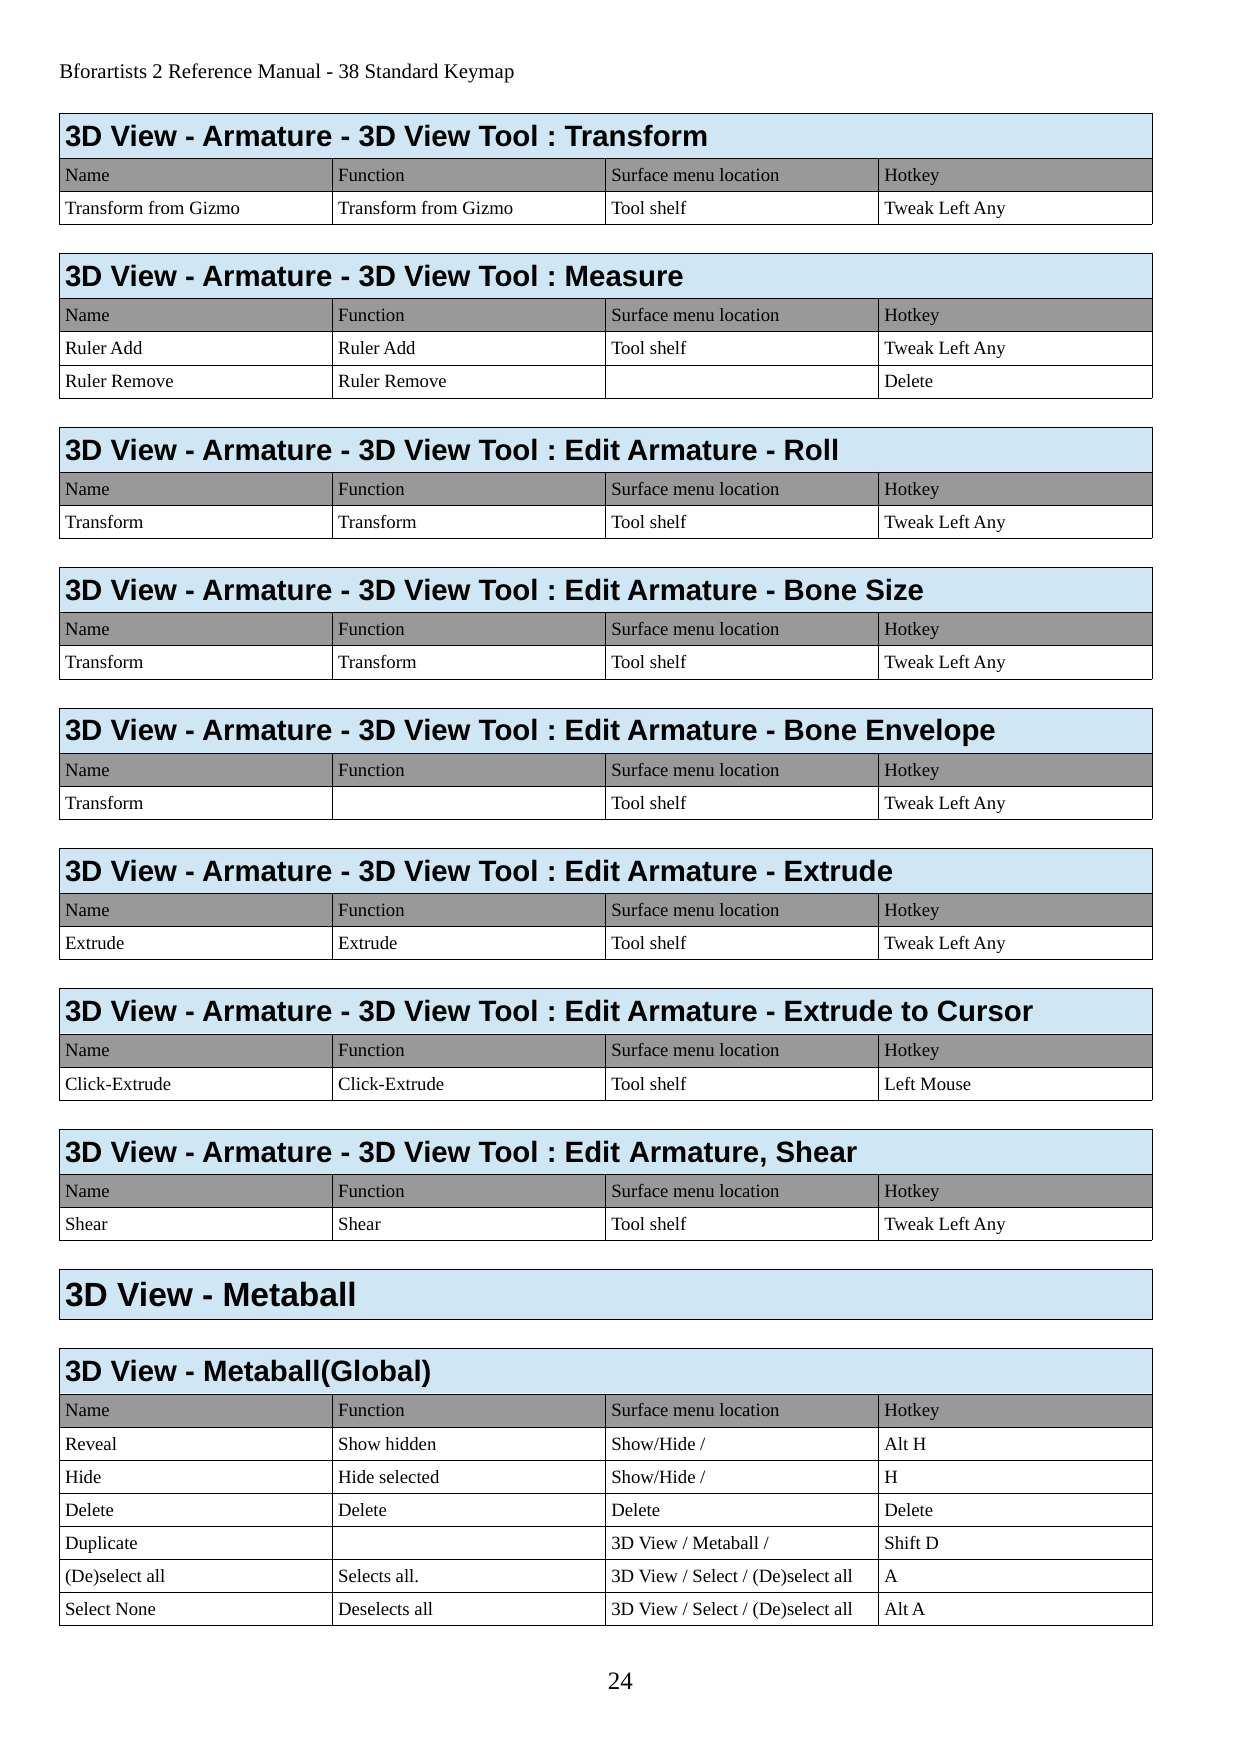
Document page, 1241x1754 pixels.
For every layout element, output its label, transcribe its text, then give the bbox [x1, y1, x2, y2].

table_cell H [879, 1461, 1152, 1493]
table_cell Tool shelf [606, 927, 878, 959]
table_cell Function [333, 1035, 605, 1067]
table_cell Function [333, 473, 605, 505]
table_cell Hotkey [879, 1395, 1152, 1427]
table_cell Tweak Left Any [879, 1208, 1152, 1240]
table_cell Deselects all [333, 1593, 605, 1625]
table_cell Tool shelf [606, 787, 878, 819]
table_cell Tool shelf [606, 192, 878, 224]
table_cell Name [60, 473, 332, 505]
table_header 3D View - Metaball [60, 1270, 1152, 1319]
table_cell Delete [60, 1494, 332, 1526]
table_cell Hotkey [879, 159, 1152, 191]
table_cell Transform [60, 787, 332, 819]
table_cell Shear [60, 1208, 332, 1240]
table_cell [333, 787, 605, 819]
table_cell Surface menu location [606, 1175, 878, 1207]
table_cell Surface menu location [606, 894, 878, 926]
table_header 3D View - Armature - 3D View Tool : Edit Armature - Bone Envelope [60, 709, 1152, 753]
table_cell Function [333, 159, 605, 191]
table_header 3D View - Armature - 3D View Tool : Edit Armature - Extrude to Cursor [60, 989, 1152, 1033]
table_cell [333, 1527, 605, 1559]
table_cell Shear [333, 1208, 605, 1240]
table_cell Function [333, 754, 605, 786]
table_cell Transform [60, 506, 332, 538]
table_cell Name [60, 299, 332, 331]
table_cell Shift D [879, 1527, 1152, 1559]
table_cell Surface menu location [606, 299, 878, 331]
table_cell Extrude [333, 927, 605, 959]
table_cell 3D View / Metaball / [606, 1527, 878, 1559]
table_cell Hide selected [333, 1461, 605, 1493]
table_cell Ruler Remove [333, 366, 605, 398]
table_cell A [879, 1560, 1152, 1592]
table_cell Function [333, 613, 605, 645]
table_cell Tool shelf [606, 646, 878, 678]
table_cell Select None [60, 1593, 332, 1625]
table_header 3D View - Armature - 3D View Tool : Transform [60, 114, 1152, 158]
table_cell Hotkey [879, 1175, 1152, 1207]
table_cell Surface menu location [606, 159, 878, 191]
table_cell Delete [333, 1494, 605, 1526]
table_cell Hotkey [879, 613, 1152, 645]
table_cell Click-Extrude [60, 1068, 332, 1100]
table_cell Hotkey [879, 754, 1152, 786]
table_cell Name [60, 754, 332, 786]
table_cell Name [60, 894, 332, 926]
table_header 3D View - Metaball(Global) [60, 1349, 1152, 1393]
table_cell Hotkey [879, 473, 1152, 505]
table_cell Transform [333, 506, 605, 538]
table_cell Transform [333, 646, 605, 678]
table_cell Tool shelf [606, 506, 878, 538]
table_cell Tweak Left Any [879, 332, 1152, 364]
table_cell Ruler Add [333, 332, 605, 364]
table_cell Surface menu location [606, 1395, 878, 1427]
table_cell [606, 366, 878, 398]
table_cell Name [60, 1035, 332, 1067]
table_cell Hotkey [879, 894, 1152, 926]
table_cell Reveal [60, 1428, 332, 1460]
table_cell Transform from Gizmo [60, 192, 332, 224]
table_cell Transform [60, 646, 332, 678]
table_cell Hotkey [879, 299, 1152, 331]
table_header 3D View - Armature - 3D View Tool : Measure [60, 254, 1152, 298]
table_cell Show/Hide / [606, 1428, 878, 1460]
table_cell Alt A [879, 1593, 1152, 1625]
table_cell 3D View / Select / (De)select all [606, 1593, 878, 1625]
table_cell Hotkey [879, 1035, 1152, 1067]
table_cell Hide [60, 1461, 332, 1493]
table_cell Name [60, 613, 332, 645]
table_cell Name [60, 159, 332, 191]
table_cell Left Mouse [879, 1068, 1152, 1100]
table_cell Tool shelf [606, 332, 878, 364]
table_cell Extrude [60, 927, 332, 959]
table_cell Show/Hide / [606, 1461, 878, 1493]
table_cell 3D View / Select / (De)select all [606, 1560, 878, 1592]
table_header 3D View - Armature - 3D View Tool : Edit Armature - Extrude [60, 849, 1152, 893]
table_cell Delete [879, 1494, 1152, 1526]
table_cell Name [60, 1395, 332, 1427]
table_cell Tweak Left Any [879, 192, 1152, 224]
table_cell Delete [606, 1494, 878, 1526]
table_cell Tweak Left Any [879, 646, 1152, 678]
table_cell Tweak Left Any [879, 927, 1152, 959]
table_cell Duplicate [60, 1527, 332, 1559]
table_cell Delete [879, 366, 1152, 398]
table_header 3D View - Armature - 3D View Tool : Edit Armature - Bone Size [60, 568, 1152, 612]
table_cell Function [333, 1395, 605, 1427]
table_header 3D View - Armature - 3D View Tool : Edit Armature, Shear [60, 1130, 1152, 1174]
table_cell Surface menu location [606, 754, 878, 786]
table_cell Tool shelf [606, 1068, 878, 1100]
table_cell Tool shelf [606, 1208, 878, 1240]
table_cell Click-Extrude [333, 1068, 605, 1100]
table_cell Ruler Add [60, 332, 332, 364]
table_cell Surface menu location [606, 1035, 878, 1067]
table_cell Ruler Remove [60, 366, 332, 398]
table_cell Show hidden [333, 1428, 605, 1460]
table_cell Function [333, 1175, 605, 1207]
table_cell Function [333, 299, 605, 331]
table_cell Name [60, 1175, 332, 1207]
table_cell Tweak Left Any [879, 787, 1152, 819]
table_cell Surface menu location [606, 613, 878, 645]
table_cell Function [333, 894, 605, 926]
table_header 3D View - Armature - 3D View Tool : Edit Armature - Roll [60, 428, 1152, 472]
table_cell Alt H [879, 1428, 1152, 1460]
table_cell Tweak Left Any [879, 506, 1152, 538]
table_cell Selects all. [333, 1560, 605, 1592]
table_cell (De)select all [60, 1560, 332, 1592]
table_cell Surface menu location [606, 473, 878, 505]
table_cell Transform from Gizmo [333, 192, 605, 224]
